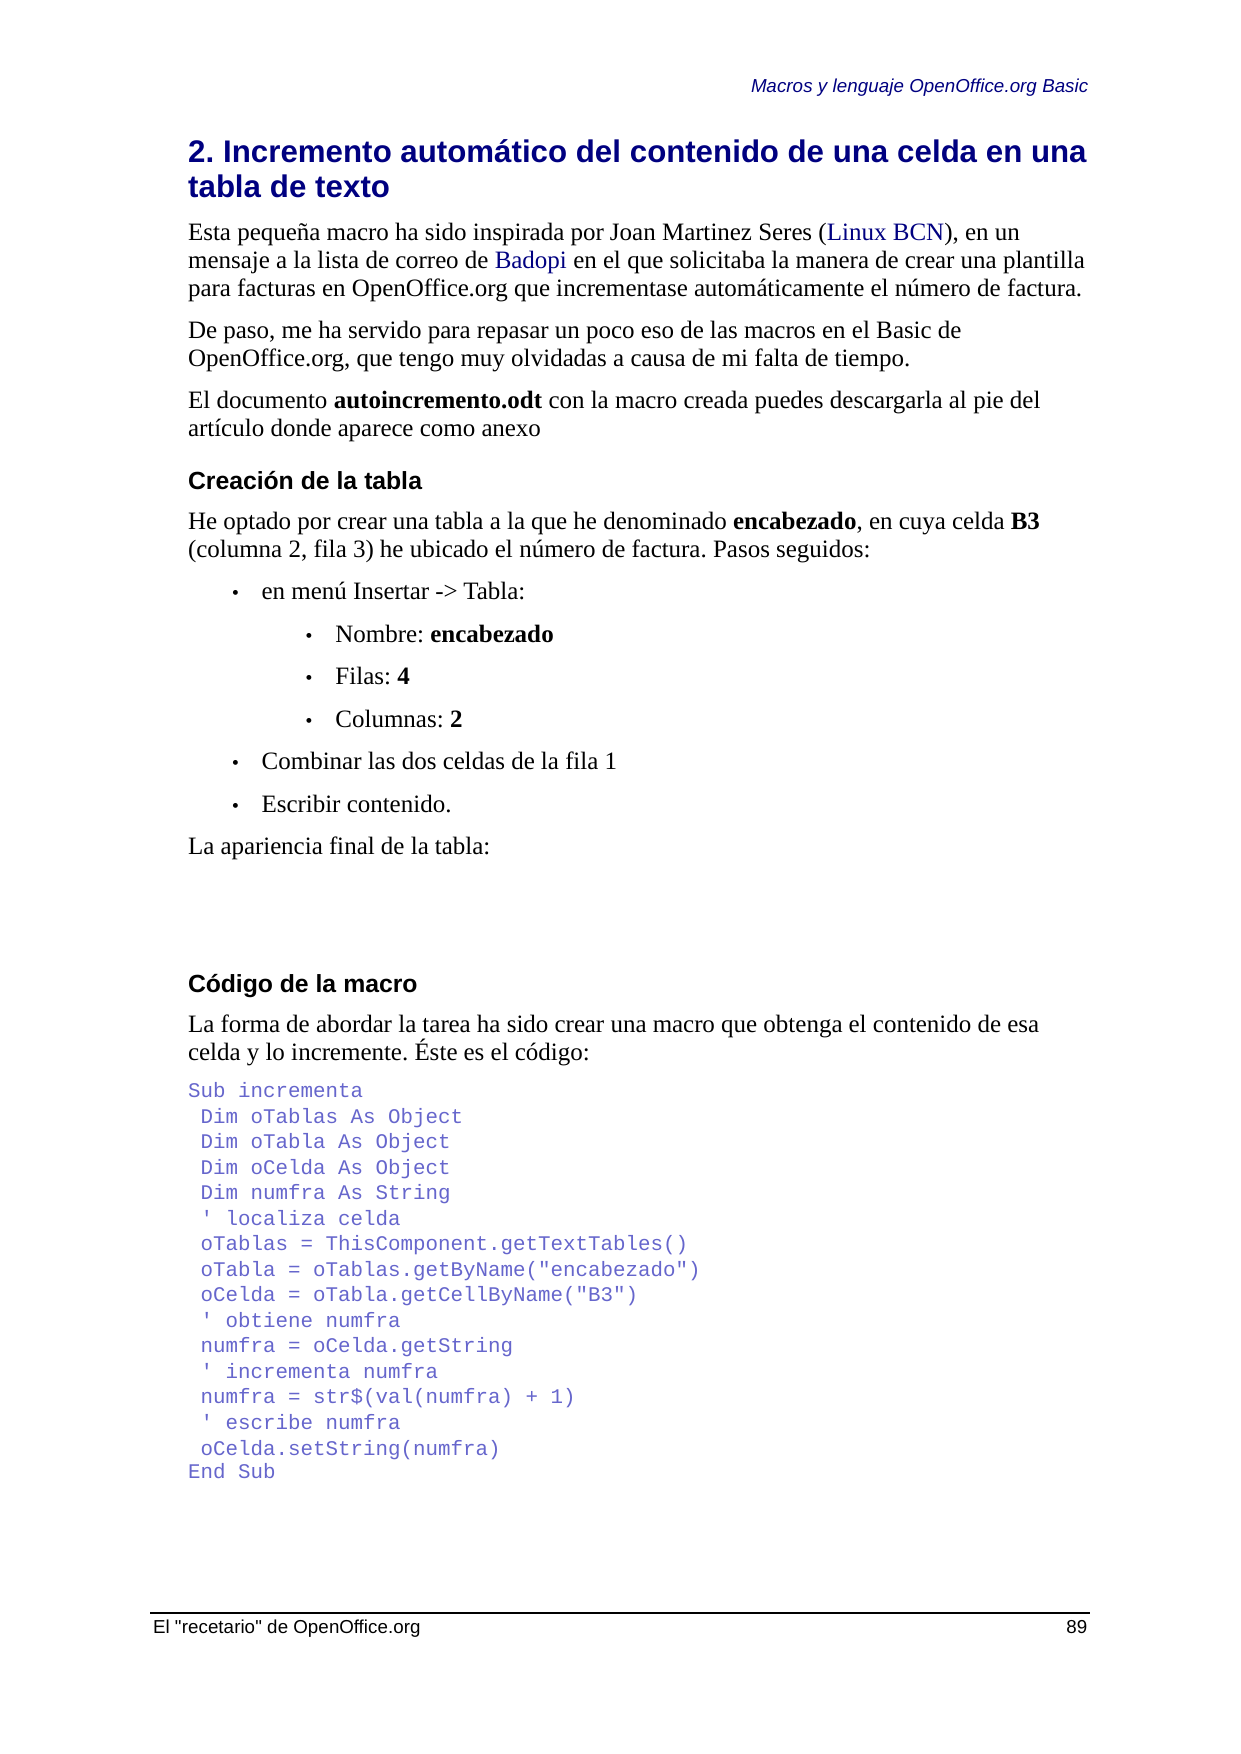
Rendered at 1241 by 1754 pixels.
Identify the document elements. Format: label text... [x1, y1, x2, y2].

list en menú Insertar -> Tabla: [232, 577, 1090, 605]
list Escribir contenido. [232, 790, 1090, 817]
text Sub incrementa [188, 1080, 1090, 1104]
text oTablas = ThisComponent.getTextTables() [188, 1232, 1090, 1257]
list Combinar las dos celdas de la fila 1 [232, 747, 1090, 775]
text La forma de abordar la tarea ha sido crear una macro que obtenga el contenido de esa celda y lo incremente. Éste es el código: [188, 1010, 1090, 1066]
text ' localiza celda [188, 1206, 1090, 1232]
subtitle Código de la macro [188, 970, 1090, 998]
text ' escribe numfra [188, 1410, 1090, 1436]
subtitle Incremento automático del contenido de una celda en una tabla de texto [188, 134, 1090, 203]
text ' incrementa numfra [188, 1359, 1090, 1385]
subtitle Creación de la tabla [188, 467, 1090, 494]
text Dim oTabla As Object [188, 1129, 1090, 1155]
text Esta pequeña macro ha sido inspirada por Joan Martinez Seres (Linux BCN), en un mensaje a la lista de correo de Badopi en el que solicitaba la manera de crear una plantilla para facturas en OpenOffice.org que incrementase automáticamente el número de factura. [188, 218, 1090, 301]
list Filas: 4 [306, 662, 1090, 690]
text numfra = str$(val(numfra) + 1) [188, 1385, 1090, 1410]
list Columnas: 2 [306, 705, 1090, 732]
text Dim oCelda As Object [188, 1155, 1090, 1181]
text oTabla = oTablas.getByName("encabezado") [188, 1257, 1090, 1283]
text oCelda.setString(numfra) [188, 1436, 1090, 1461]
text End Sub [188, 1461, 1090, 1485]
text El documento autoincremento.odt con la macro creada puedes descargarla al pie del artículo donde aparece como anexo [188, 386, 1090, 442]
list Nombre: encabezado [306, 620, 1090, 647]
text He optado por crear una tabla a la que he denominado encabezado, en cuya celda B3 (columna 2, fila 3) he ubicado el número de factura. Pasos seguidos: [188, 507, 1090, 562]
text numfra = oCelda.getString [188, 1334, 1090, 1359]
text oCelda = oTabla.getCellByName("B3") [188, 1283, 1090, 1308]
text Dim oTablas As Object [188, 1104, 1090, 1129]
text La apariencia final de la tabla: [188, 832, 1090, 860]
text Dim numfra As String [188, 1181, 1090, 1206]
text ' obtiene numfra [188, 1308, 1090, 1334]
text De paso, me ha servido para repasar un poco eso de las macros en el Basic de OpenOffice.org, que tengo muy olvidadas a causa de mi falta de tiempo. [188, 316, 1090, 372]
